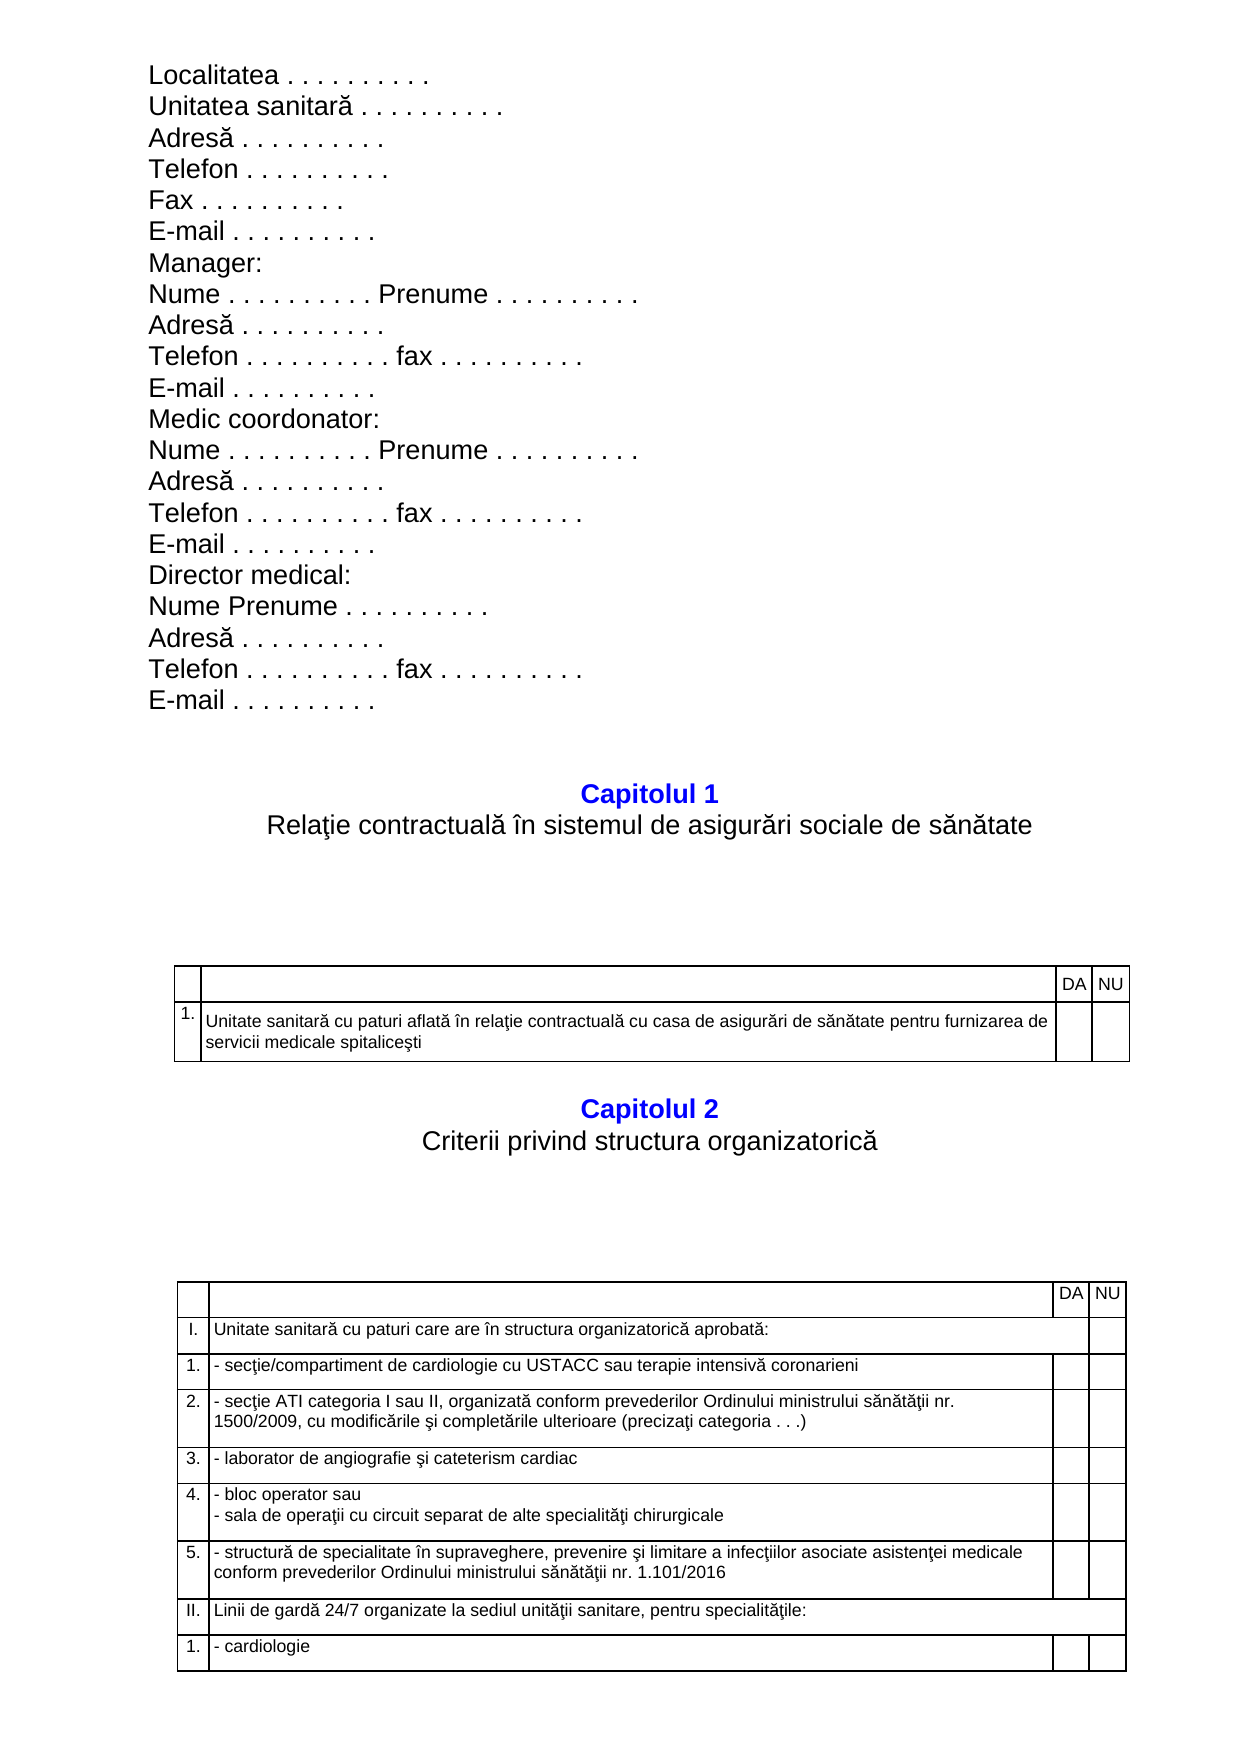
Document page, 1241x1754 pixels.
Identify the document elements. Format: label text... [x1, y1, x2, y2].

table_cell - cardiologie [210, 1636, 1052, 1670]
text E-mail . . . . . . . . . . [118, 372, 1181, 403]
table_header [170, 934, 174, 965]
table_header [1092, 934, 1129, 965]
table_header [1053, 1250, 1089, 1281]
table_cell [1090, 1390, 1125, 1447]
table_cell [175, 967, 200, 1001]
table_cell [1054, 1355, 1088, 1389]
table_cell [173, 1483, 177, 1540]
table_cell - secţie/compartiment de cardiologie cu USTACC sau terapie intensivă coronarieni [210, 1355, 1052, 1389]
table_cell 2. [178, 1390, 208, 1447]
table_cell 1. [178, 1636, 208, 1670]
table_cell [173, 1281, 177, 1317]
text Telefon . . . . . . . . . . fax . . . . . . . . . . [118, 340, 1181, 372]
table_cell [1054, 1636, 1088, 1670]
table_cell Unitate sanitară cu paturi aflată în relaţie contractuală cu casa de asigurări de sănătate pentru furnizarea de servicii medicale spitaliceşti [202, 1003, 1055, 1061]
table_cell [1054, 1390, 1088, 1447]
table_cell [170, 965, 174, 1001]
table_cell [173, 1540, 177, 1598]
table_cell [1057, 1003, 1091, 1061]
table_cell DA [1057, 967, 1091, 1001]
table_cell DA [1054, 1283, 1088, 1317]
table_cell II. [178, 1600, 208, 1634]
table_cell [202, 967, 1055, 1001]
text Manager: [118, 247, 1181, 278]
table_cell 1. [175, 1003, 200, 1061]
table_cell [173, 1353, 177, 1389]
table_header [175, 934, 201, 965]
table_cell [173, 1598, 177, 1634]
table_cell [210, 1283, 1052, 1317]
table_cell NU [1093, 967, 1129, 1001]
table_cell [1093, 1003, 1129, 1061]
table_cell [1090, 1542, 1125, 1598]
table_cell Linii de gardă 24/7 organizate la sediul unităţii sanitare, pentru specialităţile: [210, 1600, 1125, 1634]
table_cell [1090, 1318, 1125, 1353]
text Unitatea sanitară . . . . . . . . . . [118, 90, 1181, 122]
text Nume Prenume . . . . . . . . . . [118, 590, 1181, 622]
text Telefon . . . . . . . . . . fax . . . . . . . . . . [118, 653, 1181, 684]
table_cell 1. [178, 1355, 208, 1389]
table_header [178, 1250, 209, 1281]
text Nume . . . . . . . . . . Prenume . . . . . . . . . . [118, 278, 1181, 309]
text Adresă . . . . . . . . . . [118, 622, 1181, 653]
table_cell 3. [178, 1448, 208, 1482]
text Nume . . . . . . . . . . Prenume . . . . . . . . . . [118, 434, 1181, 465]
text Telefon . . . . . . . . . . fax . . . . . . . . . . [118, 497, 1181, 528]
table_cell - bloc operator sau - sala de operaţii cu circuit separat de alte specialităţi chirurgicale [210, 1484, 1052, 1540]
table_cell [173, 1447, 177, 1482]
text Capitolul 2 Criterii privind structura organizatorică [118, 1093, 1181, 1218]
text Adresă . . . . . . . . . . [118, 465, 1181, 497]
table_cell I. [178, 1318, 208, 1353]
table_cell [170, 1001, 174, 1061]
text Telefon . . . . . . . . . . [118, 153, 1181, 184]
table_cell [1054, 1484, 1088, 1540]
table_header [209, 1250, 1053, 1281]
table_header [1089, 1250, 1126, 1281]
table_cell - structură de specialitate în supraveghere, prevenire şi limitare a infecţiilor asociate asistenţei medicale conform prevederilor Ordinului ministrului sănătăţii nr. 1.101/2016 [210, 1542, 1052, 1598]
table_cell [1090, 1484, 1125, 1540]
table_cell [173, 1389, 177, 1447]
table_header [173, 1250, 178, 1281]
table_cell - laborator de angiografie şi cateterism cardiac [210, 1448, 1052, 1482]
table_cell [1090, 1636, 1125, 1670]
text E-mail . . . . . . . . . . [118, 528, 1181, 559]
table_cell - secţie ATI categoria I sau II, organizată conform prevederilor Ordinului ministrului sănătăţii nr. 1500/2009, cu modificările şi completările ulterioare (precizaţi categoria . . .) [210, 1390, 1052, 1447]
table_cell [1090, 1355, 1125, 1389]
text Adresă . . . . . . . . . . [118, 122, 1181, 153]
table_cell 5. [178, 1542, 208, 1598]
text Adresă . . . . . . . . . . [118, 309, 1181, 340]
table_cell NU [1090, 1283, 1125, 1317]
table_cell Unitate sanitară cu paturi care are în structura organizatorică aprobată: [210, 1318, 1088, 1353]
text E-mail . . . . . . . . . . [118, 215, 1181, 247]
text Fax . . . . . . . . . . [118, 184, 1181, 215]
text Capitolul 1 Relaţie contractuală în sistemul de asigurări sociale de sănătate [118, 778, 1181, 903]
table_cell [1054, 1542, 1088, 1598]
table_cell [173, 1317, 177, 1353]
text Localitatea . . . . . . . . . . [118, 59, 1181, 90]
text Medic coordonator: [118, 403, 1181, 434]
table_header [1056, 934, 1092, 965]
table_cell [1054, 1448, 1088, 1482]
table_cell [173, 1634, 177, 1670]
table_header [201, 934, 1056, 965]
text E-mail . . . . . . . . . . [118, 684, 1181, 778]
table_cell [1090, 1448, 1125, 1482]
table_cell 4. [178, 1484, 208, 1540]
text Director medical: [118, 559, 1181, 590]
table_cell [178, 1283, 208, 1317]
